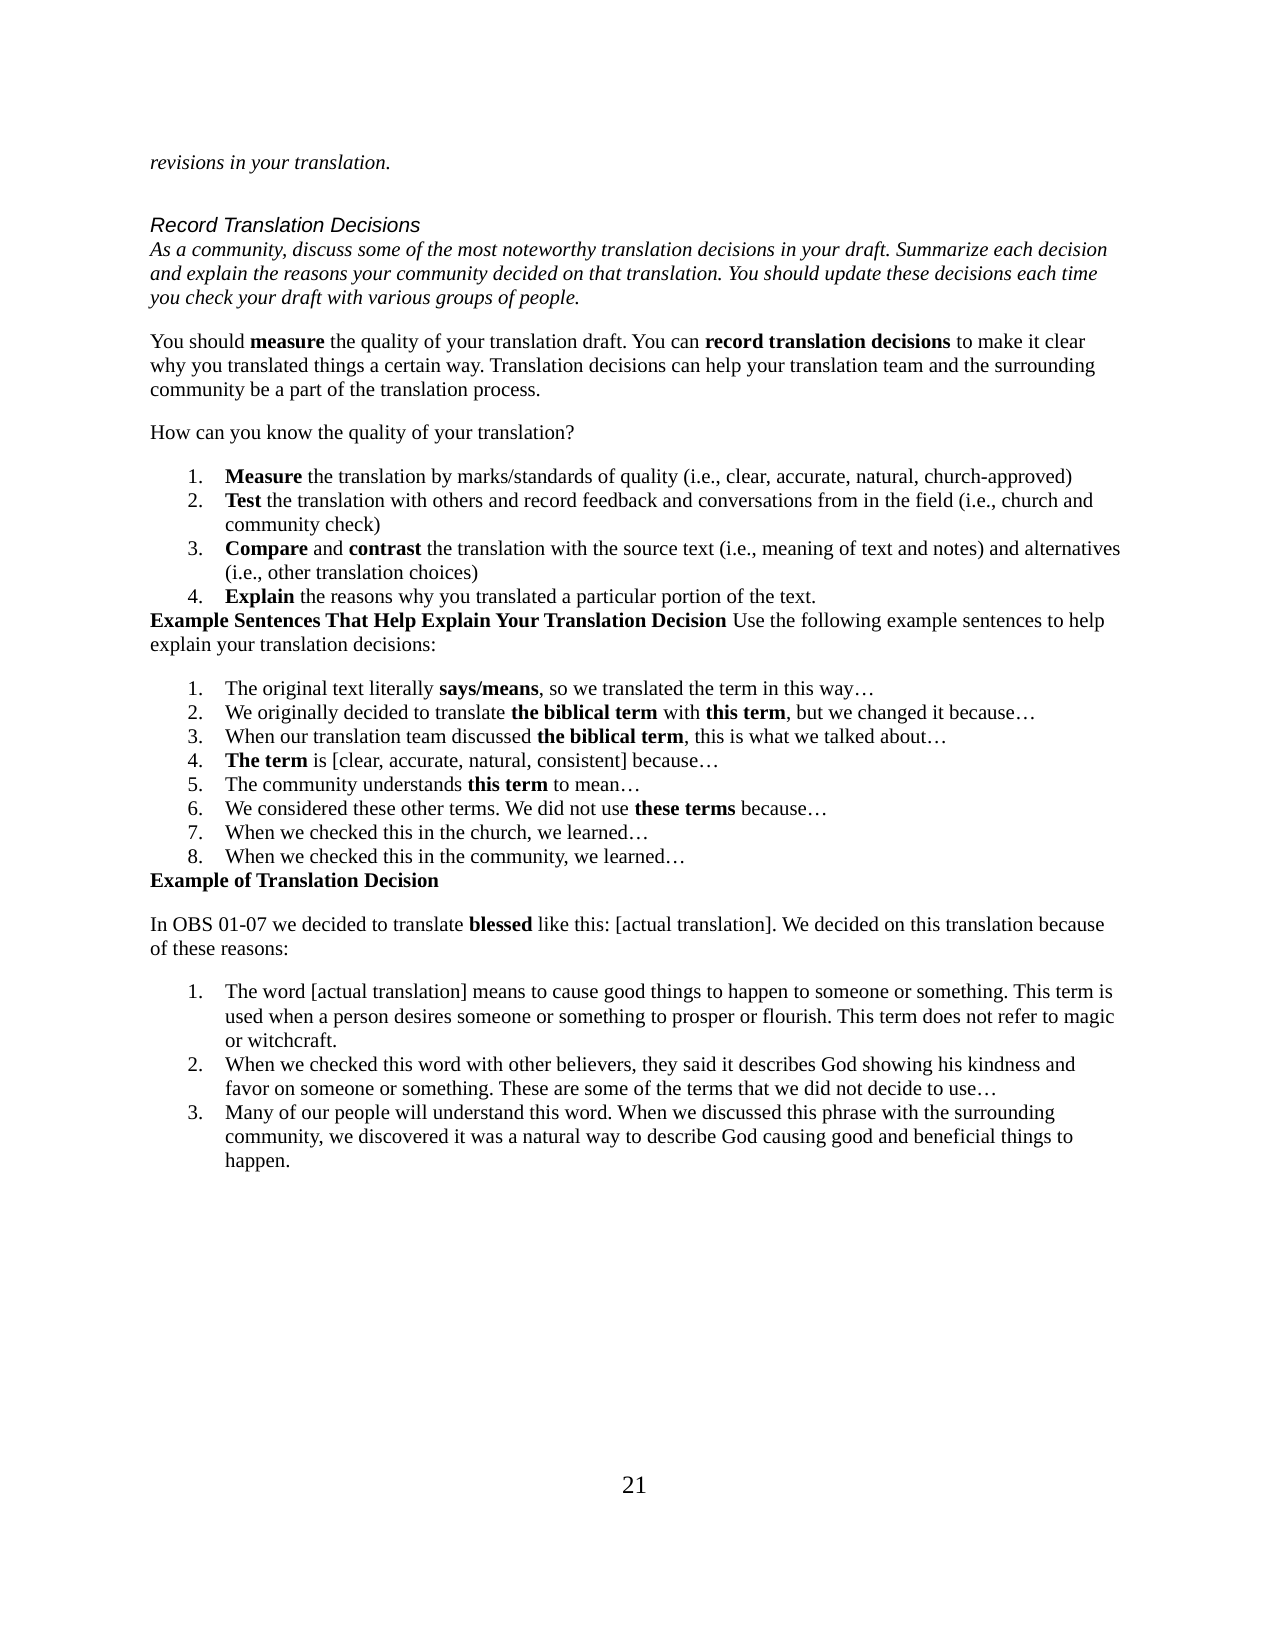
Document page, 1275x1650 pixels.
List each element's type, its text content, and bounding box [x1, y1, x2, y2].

list Explain the reasons why you translated a particular portion of the text. [187, 584, 1125, 608]
list We originally decided to translate the biblical term with this term, but we changed it because… [187, 700, 1125, 724]
list Measure the translation by marks/standards of quality (i.e., clear, accurate, natural, church-approved) [187, 464, 1125, 488]
text How can you know the quality of your translation? [150, 420, 1125, 444]
list The community understands this term to mean… [187, 772, 1125, 796]
text You should measure the quality of your translation draft. You can record translation decisions to make it clear why you translated things a certain way. Translation decisions can help your translation team and the surrounding community be a part of the translation process. [150, 329, 1125, 401]
text Example of Translation Decision [150, 868, 1125, 892]
text As a community, discuss some of the most noteworthy translation decisions in your draft. Summarize each decision and explain the reasons your community decided on that translation. You should update these decisions each time you check your draft with various groups of people. [150, 237, 1125, 309]
list The term is [clear, accurate, natural, consistent] because… [187, 748, 1125, 772]
list We considered these other terms. We did not use these terms because… [187, 796, 1125, 820]
list The original text literally says/means, so we translated the term in this way… [187, 676, 1125, 700]
list When we checked this in the church, we learned… [187, 820, 1125, 844]
list The word [actual translation] means to cause good things to happen to someone or something. This term is used when a person desires someone or something to prosper or flourish. This term does not refer to magic or witchcraft. [187, 979, 1125, 1052]
text Example Sentences That Help Explain Your Translation Decision Use the following example sentences to help explain your translation decisions: [150, 608, 1125, 656]
list When our translation team discussed the biblical term, this is what we talked about… [187, 724, 1125, 748]
list Compare and contrast the translation with the source text (i.e., meaning of text and notes) and alternatives (i.e., other translation choices) [187, 536, 1125, 584]
list Many of our people will understand this word. When we discussed this phrase with the surrounding community, we discovered it was a natural way to describe God causing good and beneficial things to happen. [187, 1100, 1125, 1172]
list Test the translation with others and record feedback and conversations from in the field (i.e., church and community check) [187, 488, 1125, 536]
list When we checked this in the community, we learned… [187, 844, 1125, 868]
subtitle Record Translation Decisions [150, 213, 1125, 237]
text In OBS 01-07 we decided to translate blessed like this: [actual translation]. We decided on this translation because of these reasons: [150, 912, 1125, 960]
text revisions in your translation. [150, 150, 1125, 174]
list When we checked this word with other believers, they said it describes God showing his kindness and favor on someone or something. These are some of the terms that we did not decide to use… [187, 1052, 1125, 1100]
